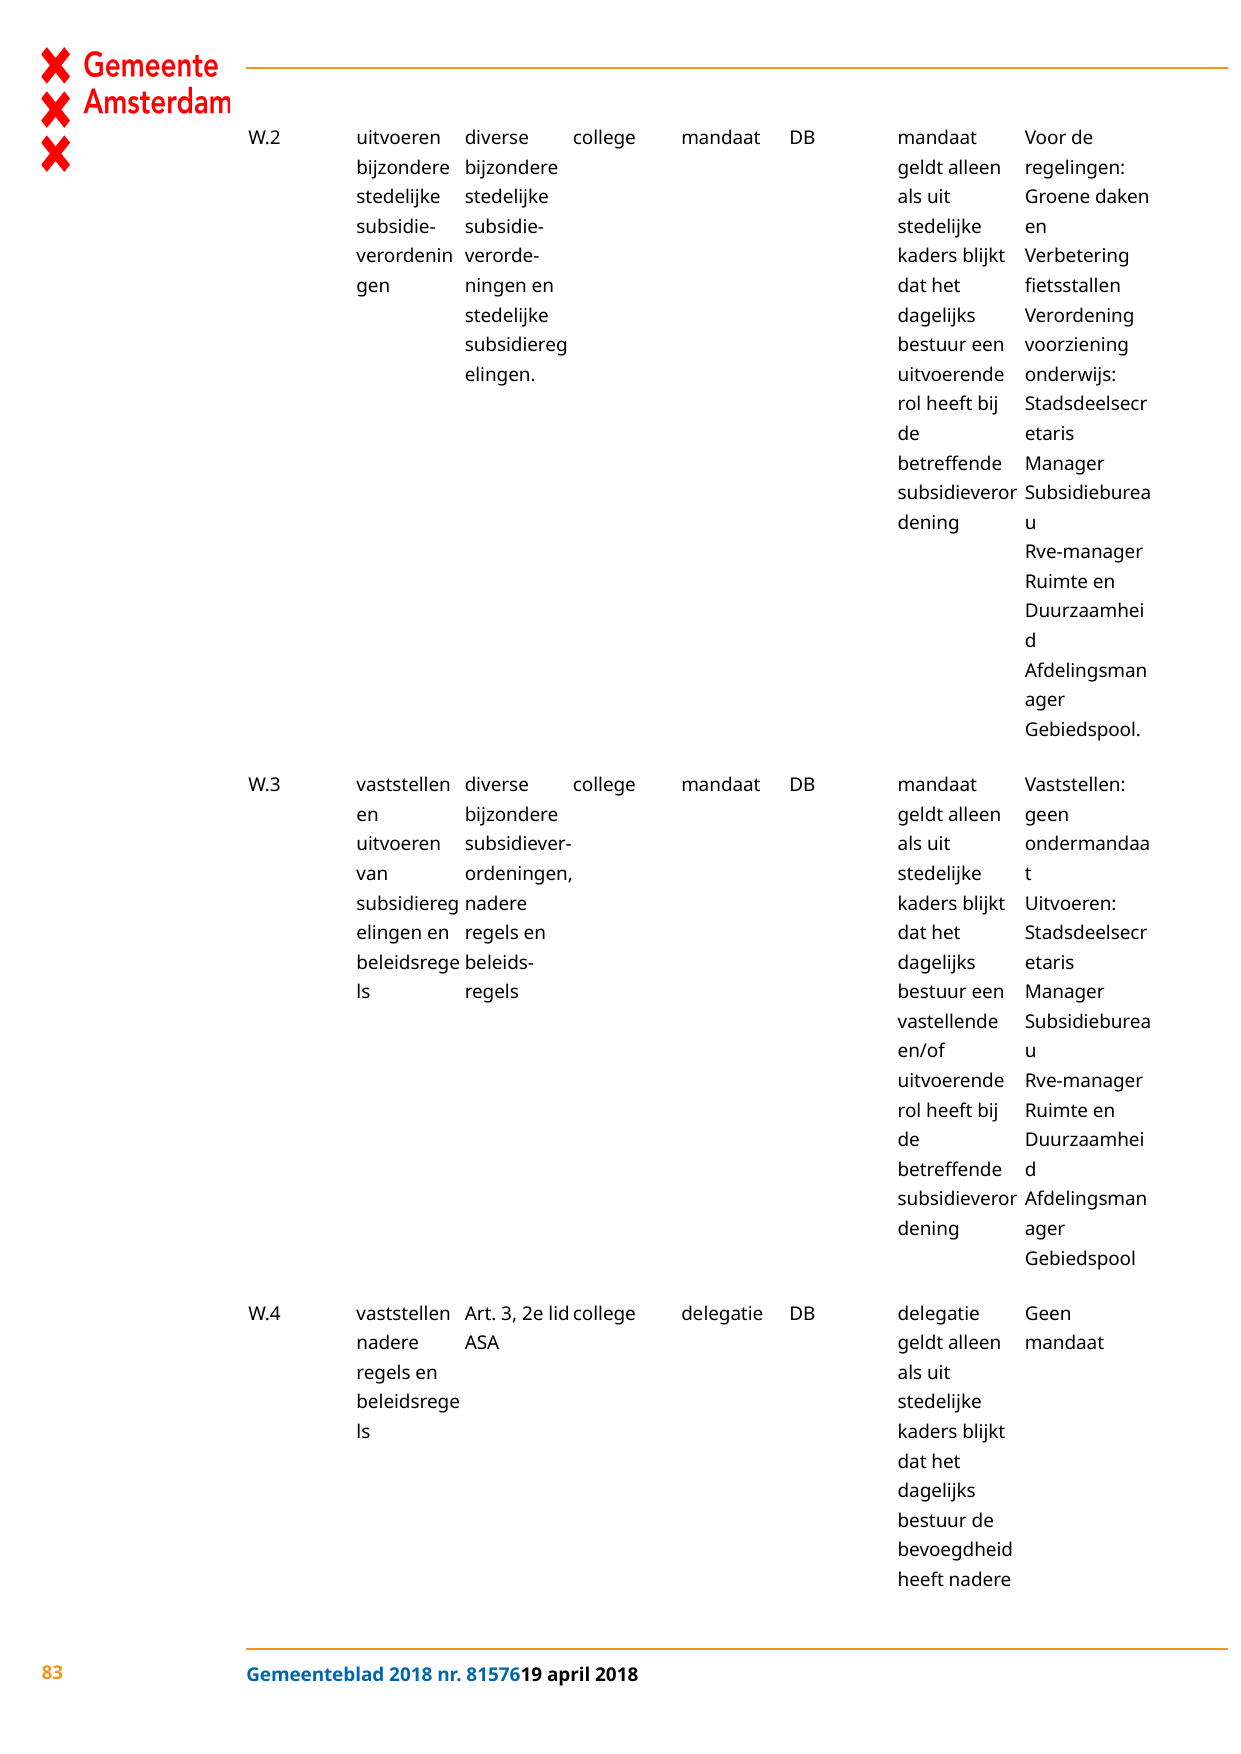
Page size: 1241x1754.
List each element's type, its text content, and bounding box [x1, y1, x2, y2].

table_cell vaststellen en uitvoeren van subsidieregelingen en beleidsregels [356, 742, 464, 1270]
table_cell Vaststellen: geen ondermandaat Uitvoeren: Stadsdeelsecretaris Manager Subsidiebureau Rve-manager Ruimte en Duurzaamheid Afdelingsmanager Gebiedspool [1025, 742, 1152, 1270]
table_cell mandaat geldt alleen als uit stedelijke kaders blijkt dat het dagelijks bestuur een vastellende en/of uitvoerende rol heeft bij de betreffende subsidieverordening [898, 742, 1024, 1270]
table_cell W.3 [248, 742, 356, 1270]
table_cell delegatie geldt alleen als uit stedelijke kaders blijkt dat het dagelijks bestuur de bevoegdheid heeft nadere [898, 1270, 1024, 1592]
table_cell college [573, 1270, 681, 1592]
picture [41, 47, 231, 172]
table_cell delegatie [681, 1270, 789, 1592]
table_cell uitvoeren bijzondere stedelijke subsidie-verordeningen [356, 95, 464, 742]
table_cell W.2 [248, 95, 356, 742]
table_cell college [573, 95, 681, 742]
table_cell Voor de regelingen: Groene daken en Verbetering fietsstallen Verordening voorziening onderwijs: Stadsdeelsecretaris Manager Subsidiebureau Rve-manager Ruimte en Duurzaamheid Afdelingsmanager Gebiedspool. [1025, 95, 1152, 742]
table_cell DB [789, 742, 897, 1270]
table_cell DB [789, 1270, 897, 1592]
table_cell diverse bijzondere subsidiever-ordeningen, nadere regels en beleids-regels [465, 742, 573, 1270]
table_cell Geen mandaat [1025, 1270, 1152, 1592]
table_cell college [573, 742, 681, 1270]
table_cell W.4 [248, 1270, 356, 1592]
table_cell mandaat [681, 742, 789, 1270]
table_cell vaststellen nadere regels en beleidsregels [356, 1270, 464, 1592]
table_cell Art. 3, 2e lid ASA [465, 1270, 573, 1592]
table_cell DB [789, 95, 897, 742]
table_cell diverse bijzondere stedelijke subsidie-verorde-ningen en stedelijke subsidieregelingen. [465, 95, 573, 742]
table_cell mandaat [681, 95, 789, 742]
table_cell mandaat geldt alleen als uit stedelijke kaders blijkt dat het dagelijks bestuur een uitvoerende rol heeft bij de betreffende subsidieverordening [898, 95, 1024, 742]
